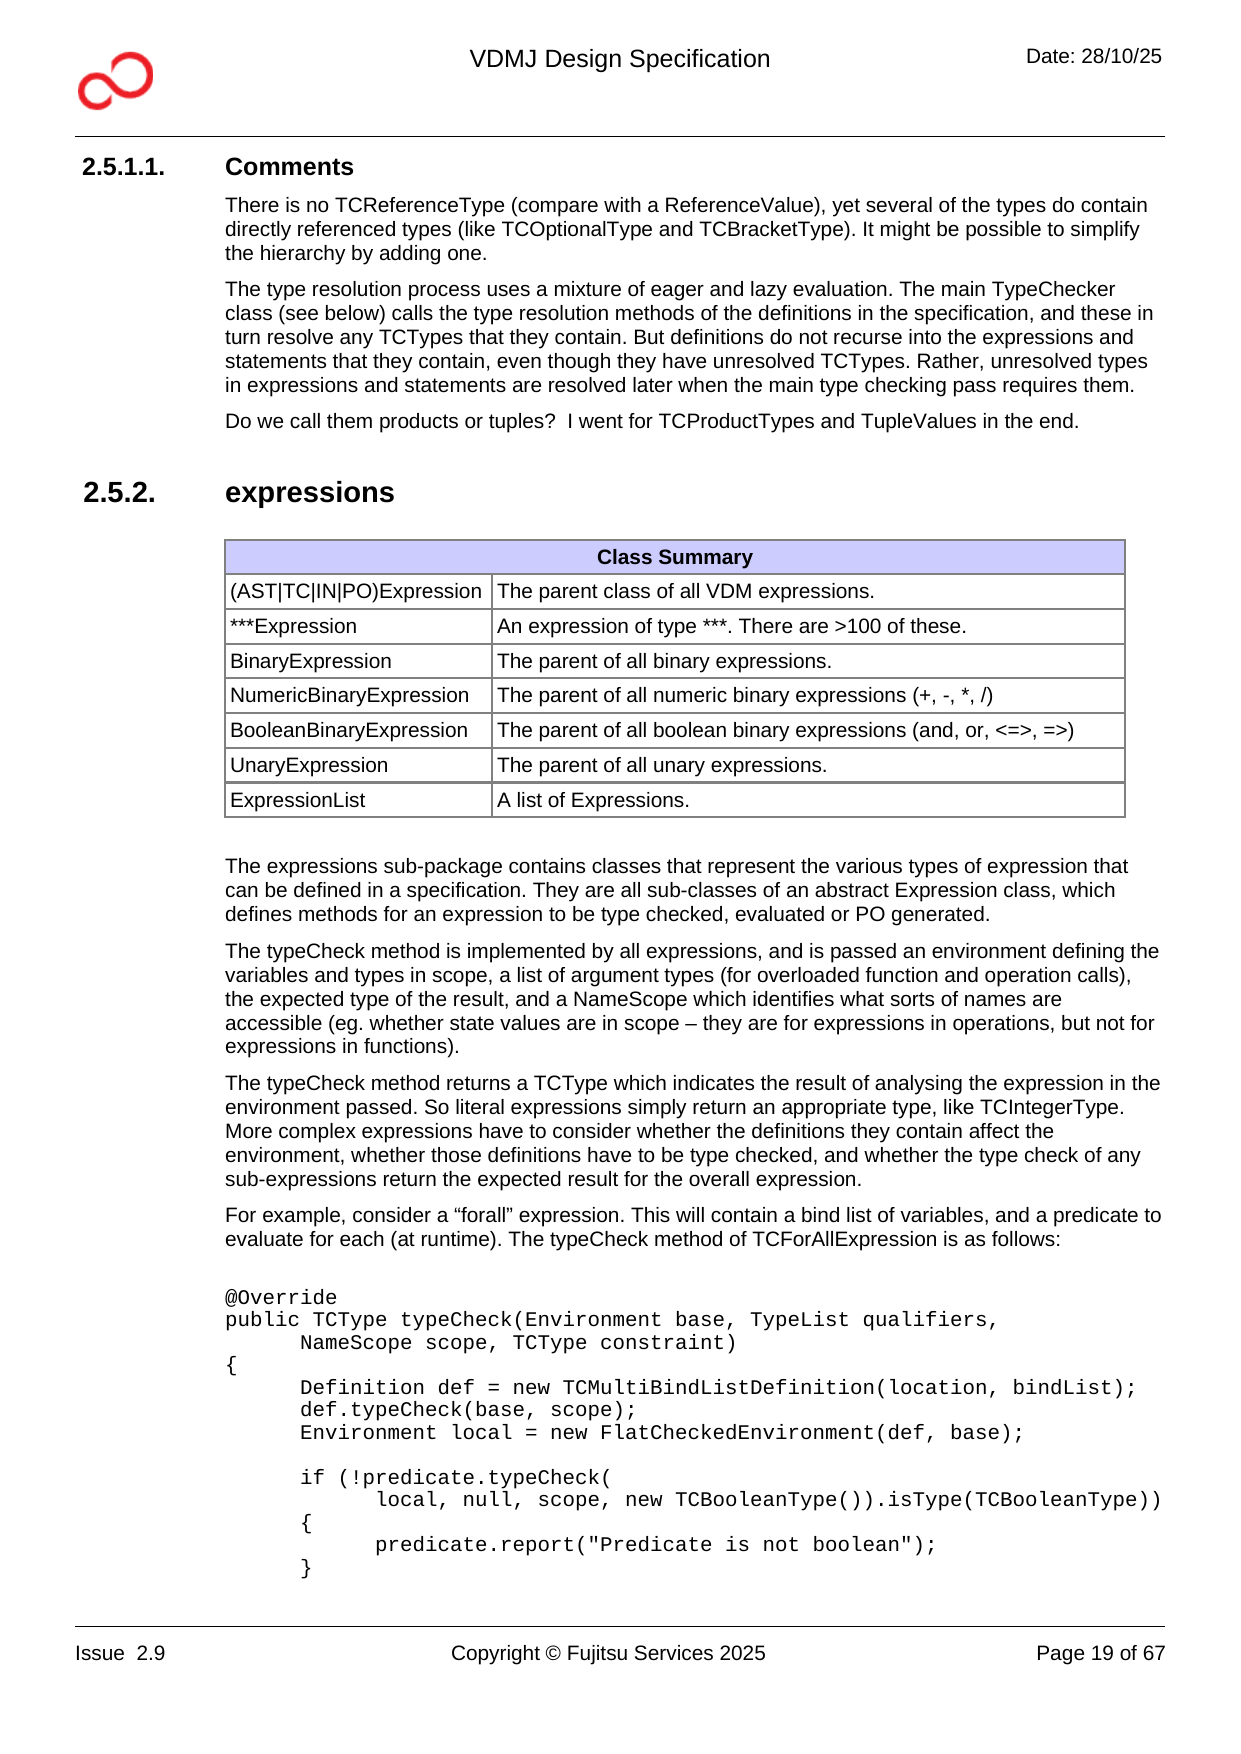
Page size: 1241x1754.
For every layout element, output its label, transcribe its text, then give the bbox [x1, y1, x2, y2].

table_cell The parent class of all VDM expressions. [493, 575, 1124, 608]
text local, null, scope, new TCBooleanType()).isType(TCBooleanType)) [225, 1489, 1165, 1511]
table_cell BinaryExpression [226, 645, 491, 677]
table_cell The parent of all boolean binary expressions (and, or, <=>, =>) [493, 714, 1124, 747]
text Environment local = new FlatCheckedEnvironment(def, base); [225, 1421, 1165, 1444]
table_cell ***Expression [226, 610, 491, 643]
subtitle expressions [75, 476, 1165, 508]
text The typeCheck method returns a TCType which indicates the result of analysing the expression in the environment passed. So literal expressions simply return an appropriate type, like TCIntegerType. More complex expressions have to consider whether the definitions they contain affect the environment, whether those definitions have to be type checked, and whether the type check of any sub-expressions return the expected result for the overall expression. [225, 1071, 1165, 1191]
table_cell ExpressionList [226, 784, 491, 816]
table_cell BooleanBinaryExpression [226, 714, 491, 747]
text Definition def = new TCMultiBindListDefinition(location, bindList); [225, 1376, 1165, 1399]
text NameScope scope, TCType constraint) [225, 1331, 1165, 1354]
text @Override [225, 1286, 1165, 1309]
text The typeCheck method is implemented by all expressions, and is passed an environment defining the variables and types in scope, a list of argument types (for overloaded function and operation calls), the expected type of the result, and a NameScope which identifies what sorts of names are accessible (eg. whether state values are in scope – they are for expressions in operations, but not for expressions in functions). [225, 939, 1165, 1059]
text { [225, 1511, 1165, 1534]
subtitle Comments [75, 152, 1165, 180]
text def.typeCheck(base, scope); [225, 1399, 1165, 1421]
text For example, consider a “forall” expression. This will contain a bind list of variables, and a predicate to evaluate for each (at runtime). The typeCheck method of TCForAllExpression is as follows: [225, 1203, 1165, 1251]
text if (!predicate.typeCheck( [225, 1466, 1165, 1489]
text Do we call them products or tuples? I went for TCProductTypes and TupleValues in the end. [225, 409, 1165, 433]
table_cell (AST|TC|IN|PO)Expression [226, 575, 491, 608]
table_cell The parent of all numeric binary expressions (+, -, *, /) [493, 679, 1124, 712]
text public TCType typeCheck(Environment base, TypeList qualifiers, [225, 1309, 1165, 1331]
text { [225, 1354, 1165, 1376]
table_cell The parent of all unary expressions. [493, 749, 1124, 781]
table_cell A list of Expressions. [493, 784, 1124, 816]
text There is no TCReferenceType (compare with a ReferenceValue), yet several of the types do contain directly referenced types (like TCOptionalType and TCBracketType). It might be possible to simplify the hierarchy by adding one. [225, 193, 1165, 265]
picture [78, 44, 153, 120]
table_header Class Summary [226, 541, 1124, 573]
text The expressions sub-package contains classes that represent the various types of expression that can be defined in a specification. They are all sub-classes of an abstract Expression class, which defines methods for an expression to be type checked, evaluated or PO generated. [225, 854, 1165, 926]
text } [225, 1556, 1165, 1579]
text The type resolution process uses a mixture of eager and lazy evaluation. The main TypeChecker class (see below) calls the type resolution methods of the definitions in the specification, and these in turn resolve any TCTypes that they contain. But definitions do not recurse into the expressions and statements that they contain, even though they have unresolved TCTypes. Rather, unresolved types in expressions and statements are resolved later when the main type checking pass requires them. [225, 277, 1165, 397]
table_cell The parent of all binary expressions. [493, 645, 1124, 677]
text predicate.report("Predicate is not boolean"); [225, 1534, 1165, 1556]
table_cell NumericBinaryExpression [226, 679, 491, 712]
table_cell An expression of type ***. There are >100 of these. [493, 610, 1124, 643]
table_cell UnaryExpression [226, 749, 491, 781]
